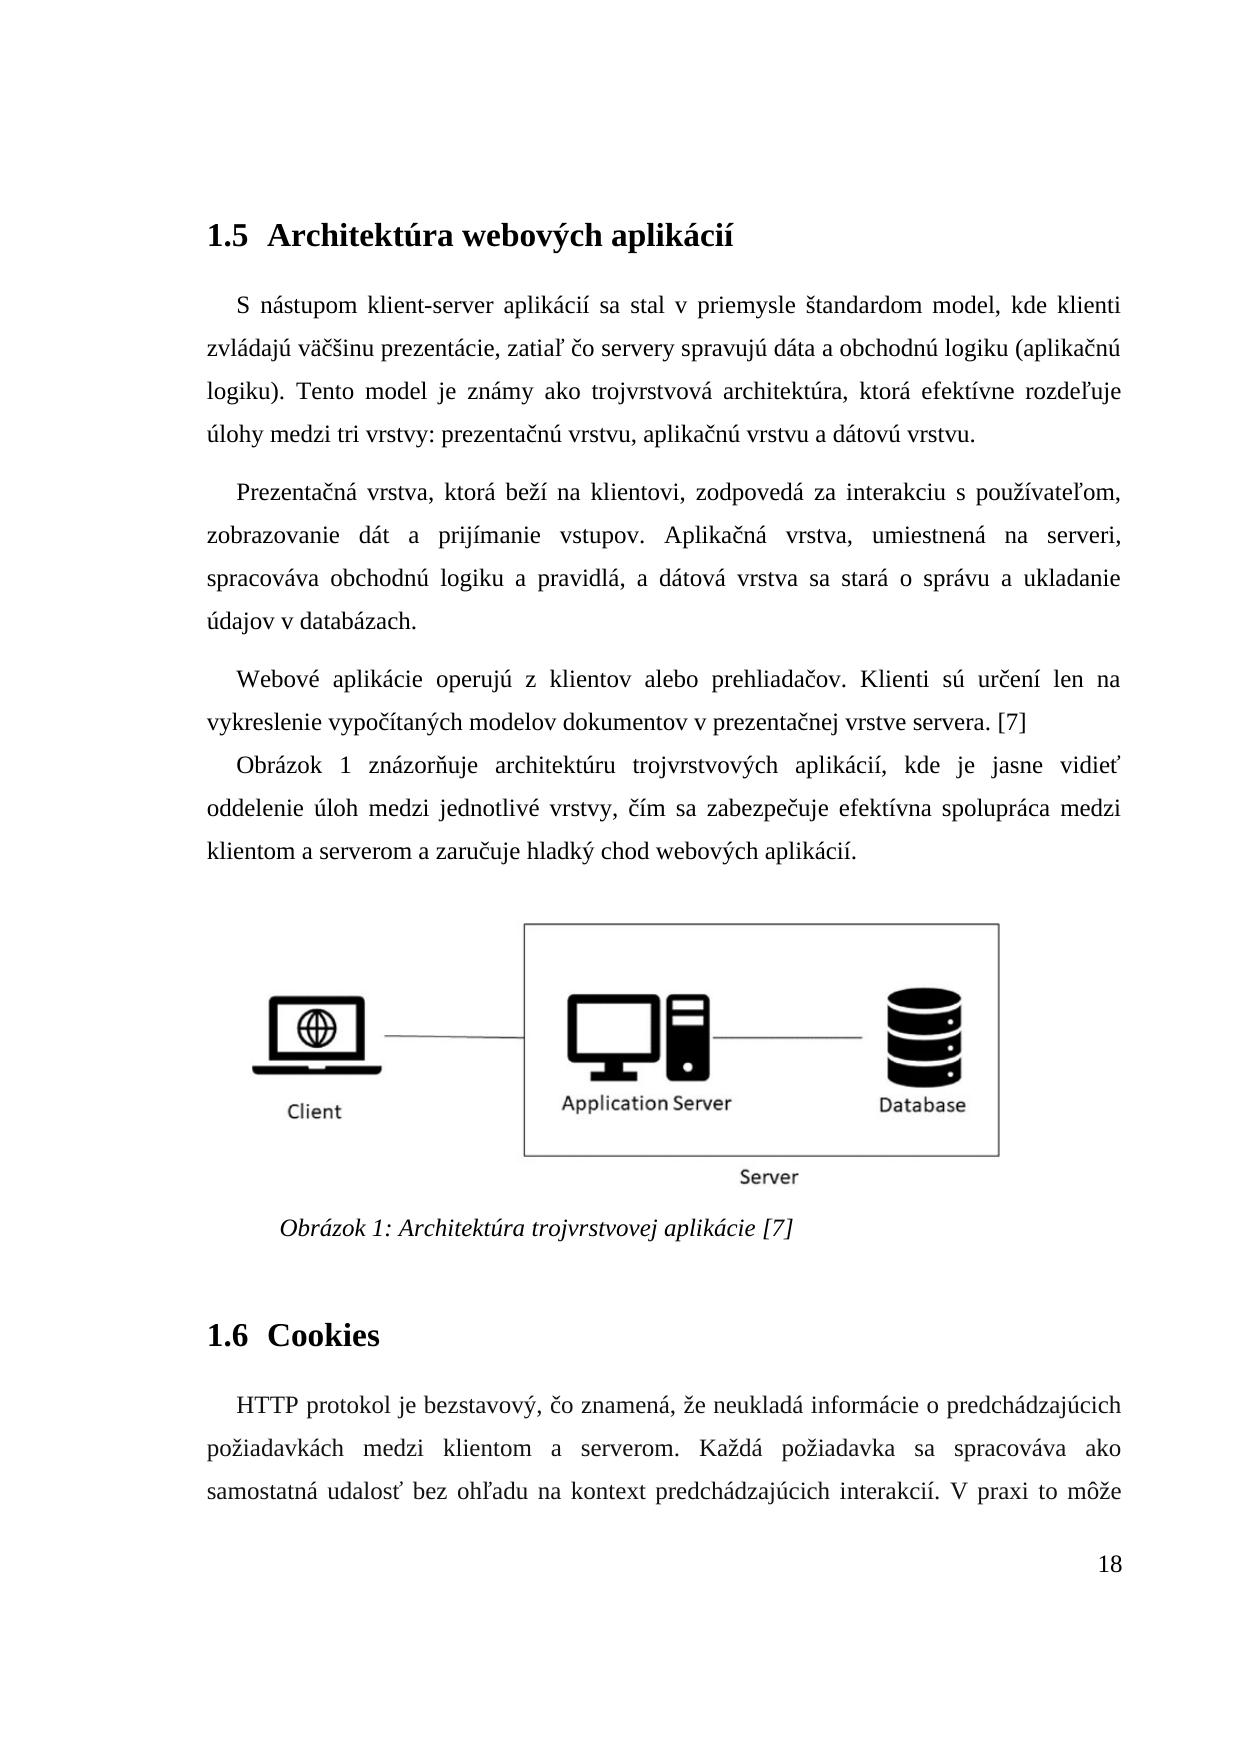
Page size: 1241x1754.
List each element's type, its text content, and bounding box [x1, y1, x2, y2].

subtitle Cookies [207, 1316, 1122, 1354]
text Obrázok 1 znázorňuje architektúru trojvrstvových aplikácií, kde je jasne vidieť oddelenie úloh medzi jednotlivé vrstvy, čím sa zabezpečuje efektívna spolupráca medzi klientom a serverom a zaručuje hladký chod webových aplikácií. [207, 750, 1122, 865]
text Obrázok 1: Architektúra trojvrstvovej aplikácie [7] [250, 1187, 1001, 1242]
text Prezentačná vrstva, ktorá beží na klientovi, zodpovedá za interakciu s používateľom, zobrazovanie dát a prijímanie vstupov. Aplikačná vrstva, umiestnená na serveri, spracováva obchodnú logiku a pravidlá, a dátová vrstva sa stará o správu a ukladanie údajov v databázach. [207, 477, 1122, 635]
picture [249, 922, 1001, 1187]
text HTTP protokol je bezstavový, čo znamená, že neukladá informácie o predchádzajúcich požiadavkách medzi klientom a serverom. Každá požiadavka sa spracováva ako samostatná udalosť bez ohľadu na kontext predchádzajúcich interakcií. V praxi to môže [207, 1390, 1122, 1505]
subtitle Architektúra webových aplikácií [207, 216, 1122, 254]
text S nástupom klient-server aplikácií sa stal v priemysle štandardom model, kde klienti zvládajú väčšinu prezentácie, zatiaľ čo servery spravujú dáta a obchodnú logiku (aplikačnú logiku). Tento model je známy ako trojvrstvová architektúra, ktorá efektívne rozdeľuje úlohy medzi tri vrstvy: prezentačnú vrstvu, aplikačnú vrstvu a dátovú vrstvu. [207, 290, 1122, 448]
text Webové aplikácie operujú z klientov alebo prehliadačov. Klienti sú určení len na vykreslenie vypočítaných modelov dokumentov v prezentačnej vrstve servera. [7] [207, 664, 1122, 736]
